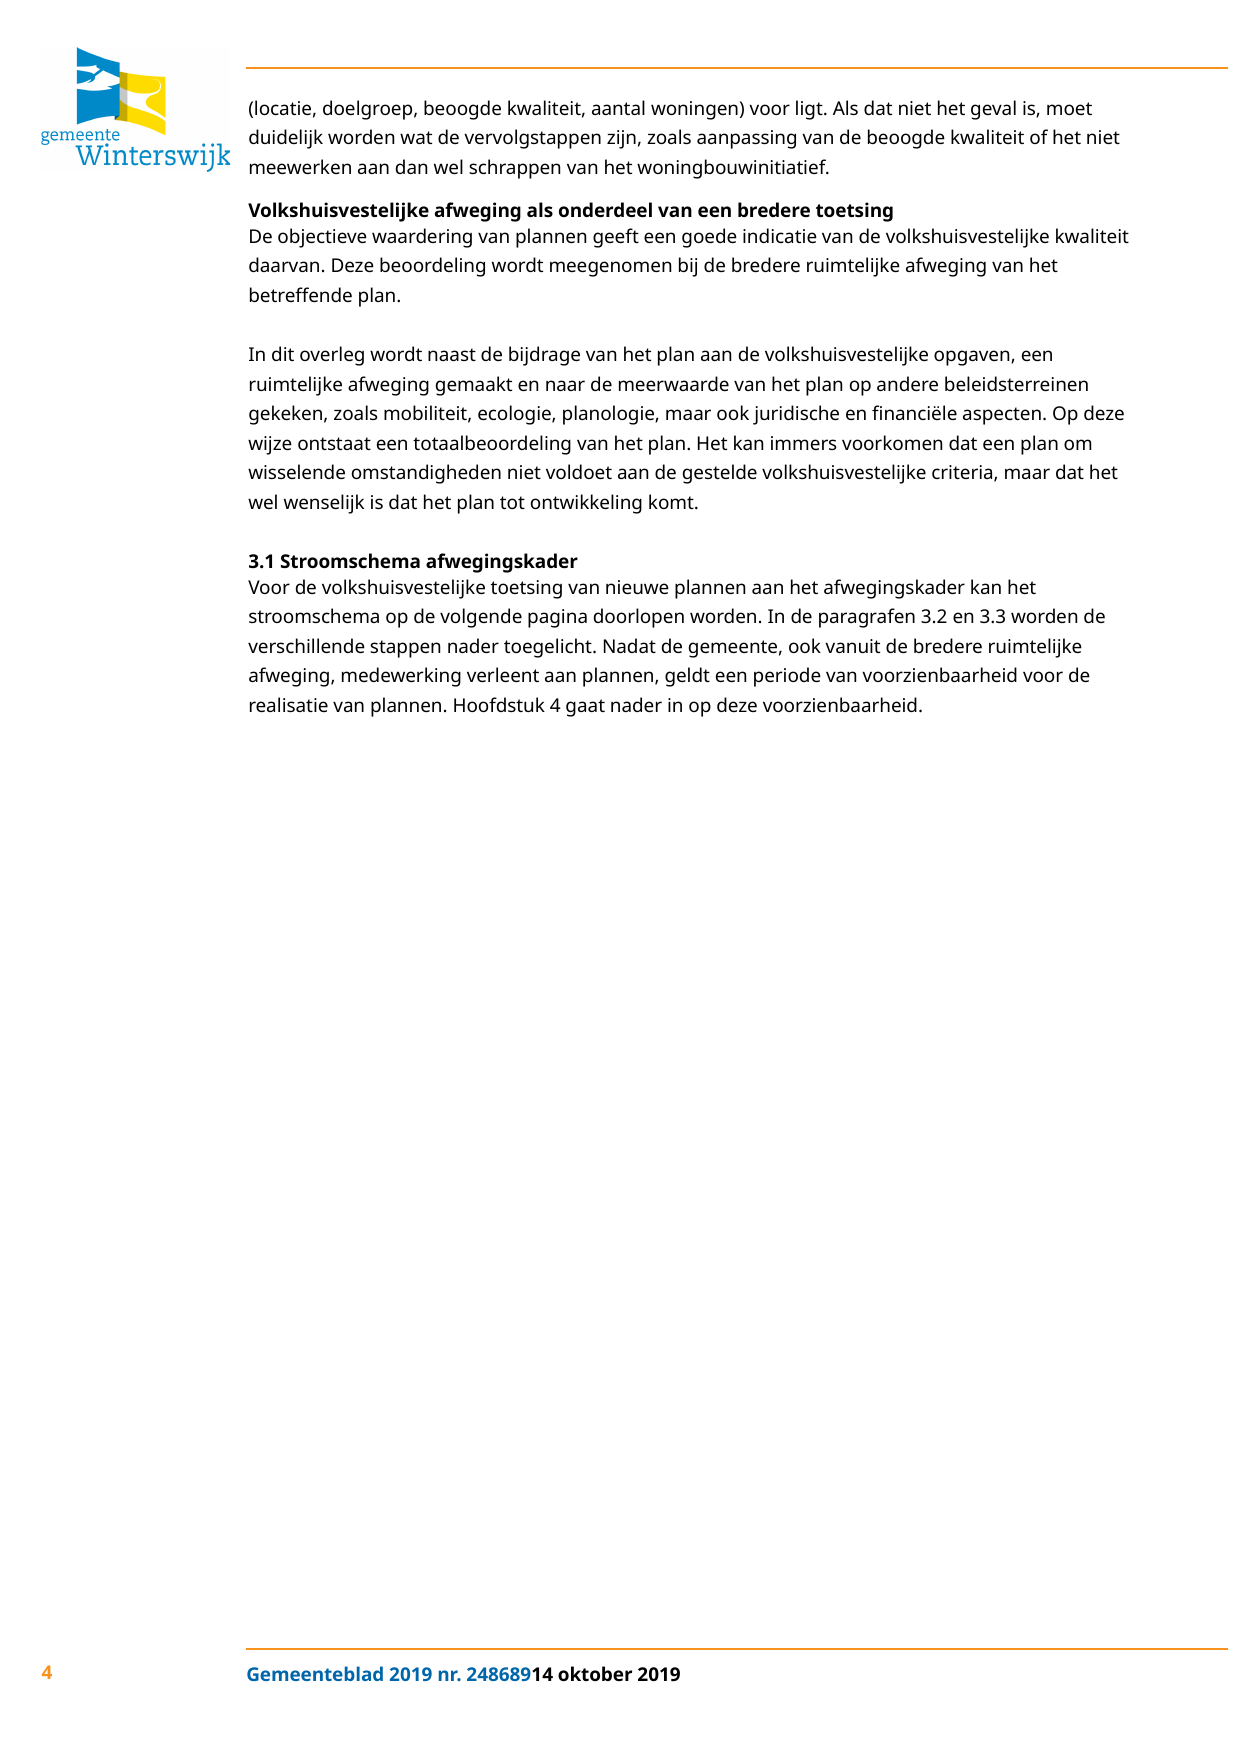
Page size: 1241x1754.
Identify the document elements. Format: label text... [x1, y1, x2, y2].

text Voor de volkshuisvestelijke toetsing van nieuwe plannen aan het afwegingskader kan het stroomschema op de volgende pagina doorlopen worden. In de paragrafen 3.2 en 3.3 worden de verschillende stappen nader toegelicht. Nadat de gemeente, ook vanuit de bredere ruimtelijke afweging, medewerking verleent aan plannen, geldt een periode van voorzienbaarheid voor de realisatie van plannen. Hoofdstuk 4 gaat nader in op deze voorzienbaarheid. [248, 574, 1152, 718]
picture [41, 47, 231, 172]
text In dit overleg wordt naast de bijdrage van het plan aan de volkshuisvestelijke opgaven, een ruimtelijke afweging gemaakt en naar de meerwaarde van het plan op andere beleidsterreinen gekeken, zoals mobiliteit, ecologie, planologie, maar ook juridische en financiële aspecten. Op deze wijze ontstaat een totaalbeoordeling van het plan. Het kan immers voorkomen dat een plan om wisselende omstandigheden niet voldoet aan de gestelde volkshuisvestelijke criteria, maar dat het wel wenselijk is dat het plan tot ontwikkeling komt. [248, 341, 1152, 515]
text (locatie, doelgroep, beoogde kwaliteit, aantal woningen) voor ligt. Als dat niet het geval is, moet duidelijk worden wat de vervolgstappen zijn, zoals aanpassing van de beoogde kwaliteit of het niet meewerken aan dan wel schrappen van het woningbouwinitiatief. [248, 95, 1152, 180]
text De objectieve waardering van plannen geeft een goede indicatie van de volkshuisvestelijke kwaliteit daarvan. Deze beoordeling wordt meegenomen bij de bredere ruimtelijke afweging van het betreffende plan. [248, 223, 1152, 308]
picture [225, 153, 231, 162]
text Volkshuisvestelijke afweging als onderdeel van een bredere toetsing [248, 197, 1152, 223]
text 3.1 Stroomschema afwegingskader [248, 548, 1152, 574]
